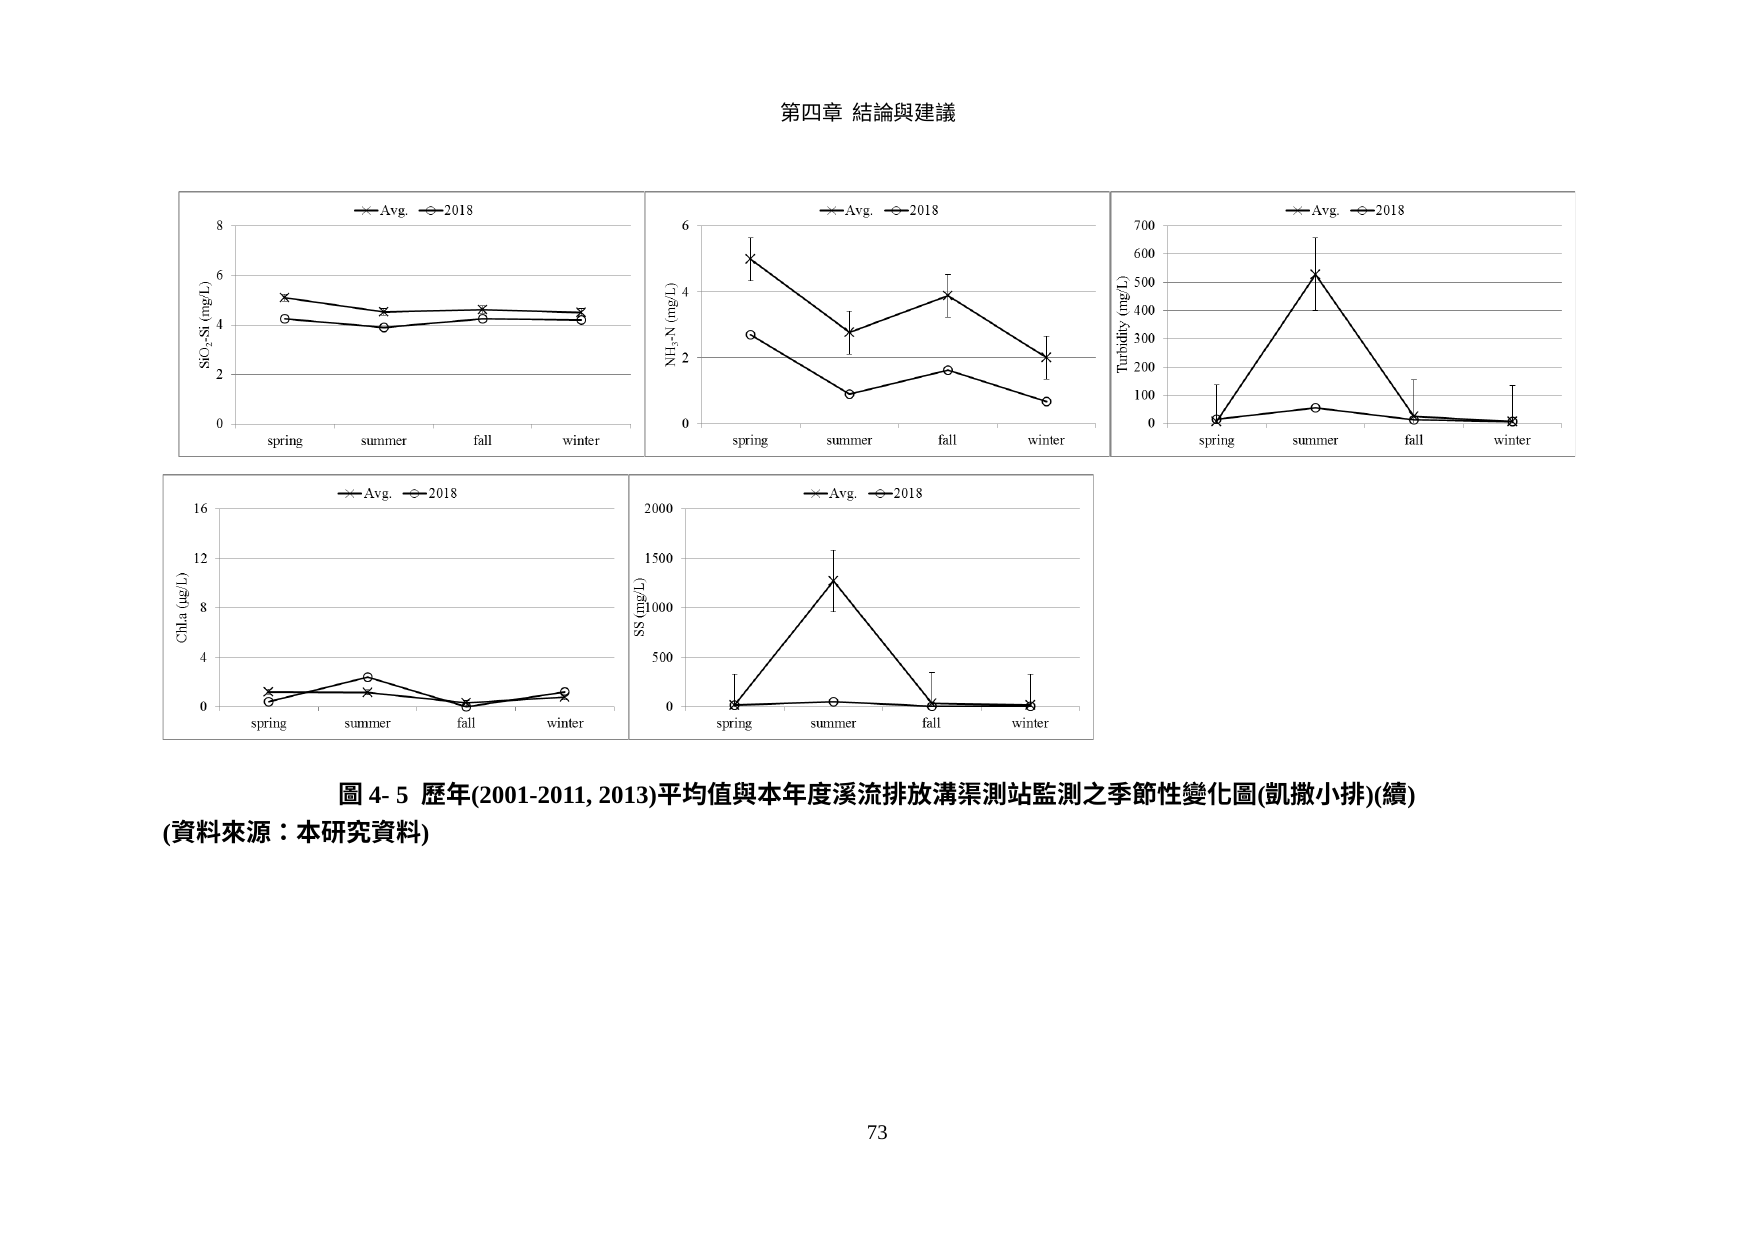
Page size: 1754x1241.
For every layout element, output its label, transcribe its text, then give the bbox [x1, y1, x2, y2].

text 圖4- 5 歷年(2001-2011, 2013)平均值與本年度溪流排放溝渠測站監測之季節性變化圖(凱撒小排)(續) [150, 768, 1604, 806]
picture [178, 191, 1576, 457]
text (資料來源：本研究資料) [150, 806, 1604, 843]
picture [162, 474, 1094, 740]
